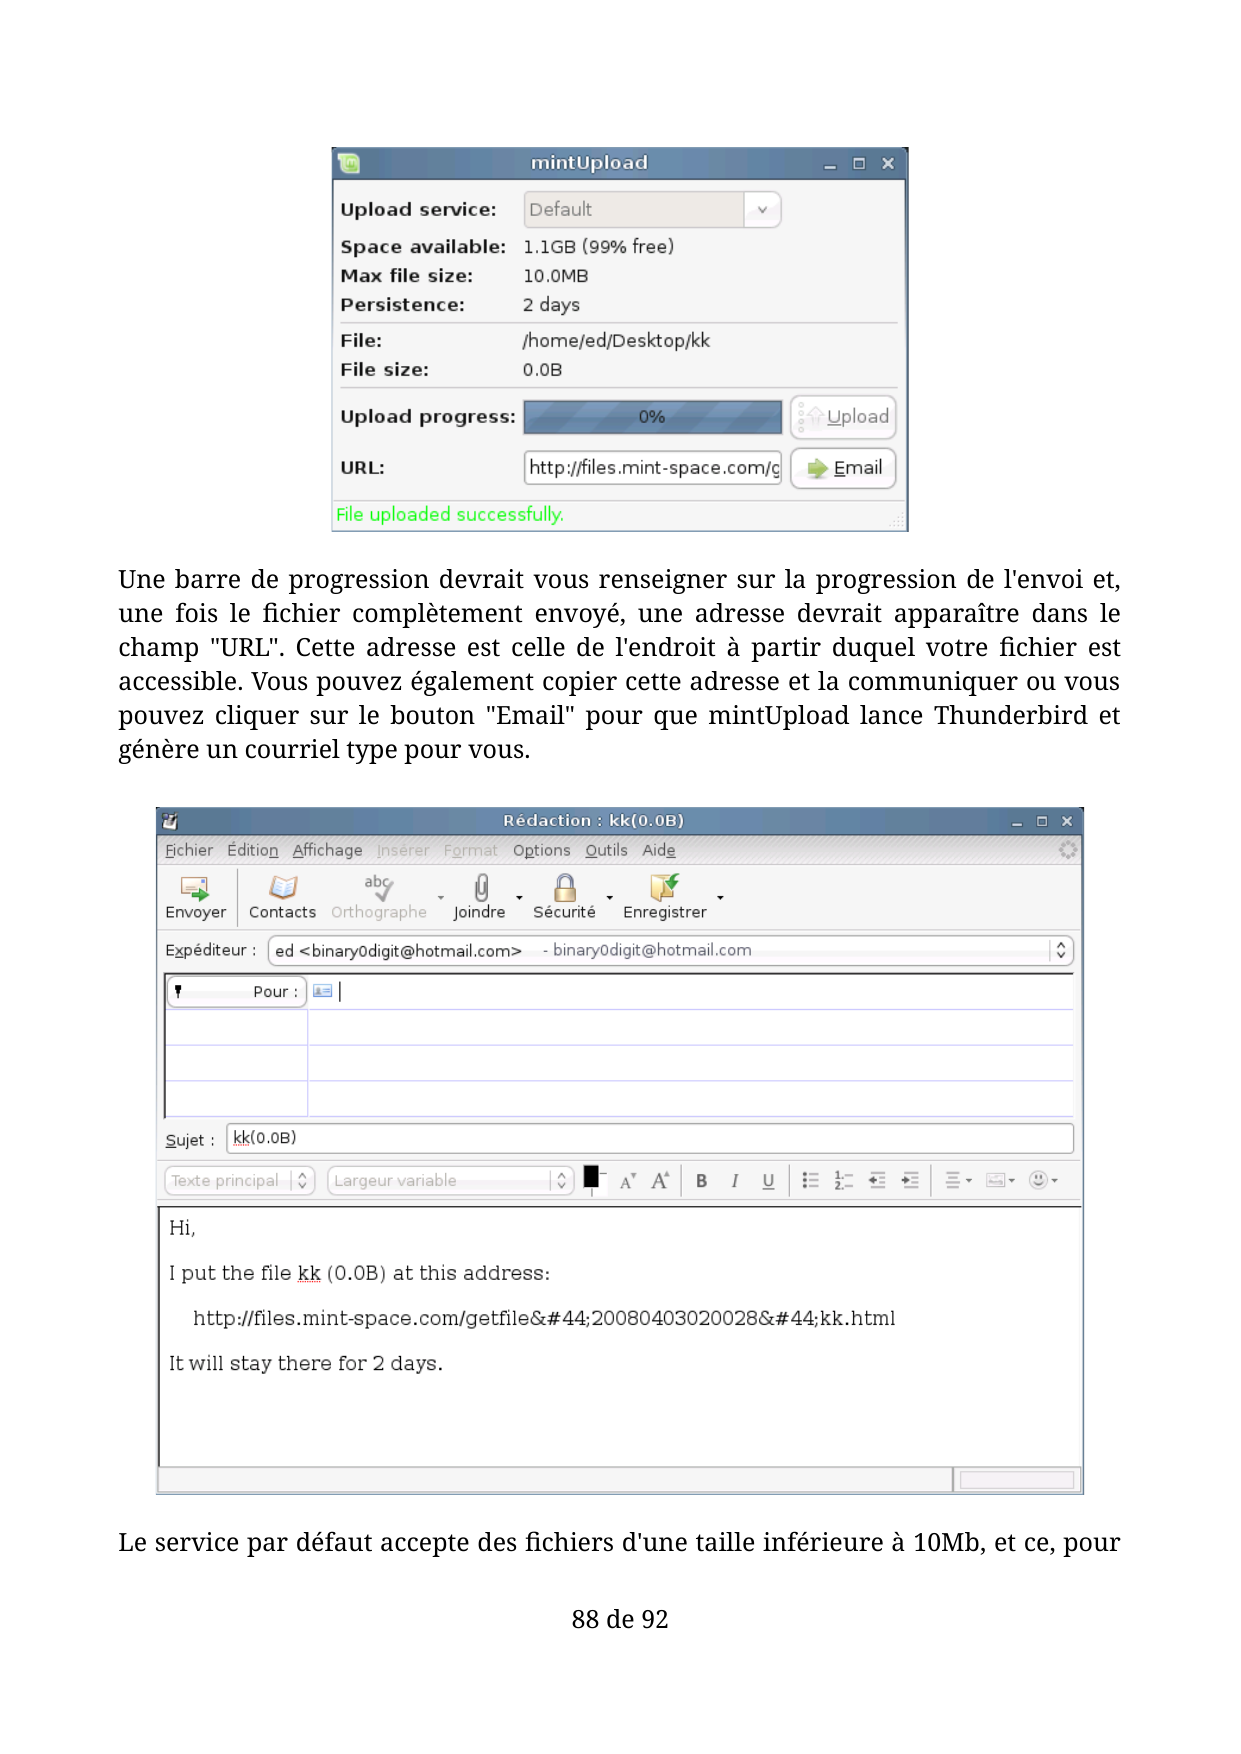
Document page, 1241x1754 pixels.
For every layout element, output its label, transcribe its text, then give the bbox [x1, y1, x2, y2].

picture [155, 807, 1085, 1495]
text Le service par défaut accepte des fichiers d'une taille inférieure à 10Mb, et ce, pour [118, 778, 1122, 1558]
text Une barre de progression devrait vous renseigner sur la progression de l'envoi et, une fois le fichier complètement envoyé, une adresse devrait apparaître dans le champ "URL". Cette adresse est celle de l'endroit à partir duquel votre fichier est accessible. Vous pouvez également copier cette adresse et la communiquer ou vous pouvez cliquer sur le bouton "Email" pour que mintUpload lance Thunderbird et génère un courriel type pour vous. [118, 118, 1122, 766]
picture [331, 147, 909, 532]
